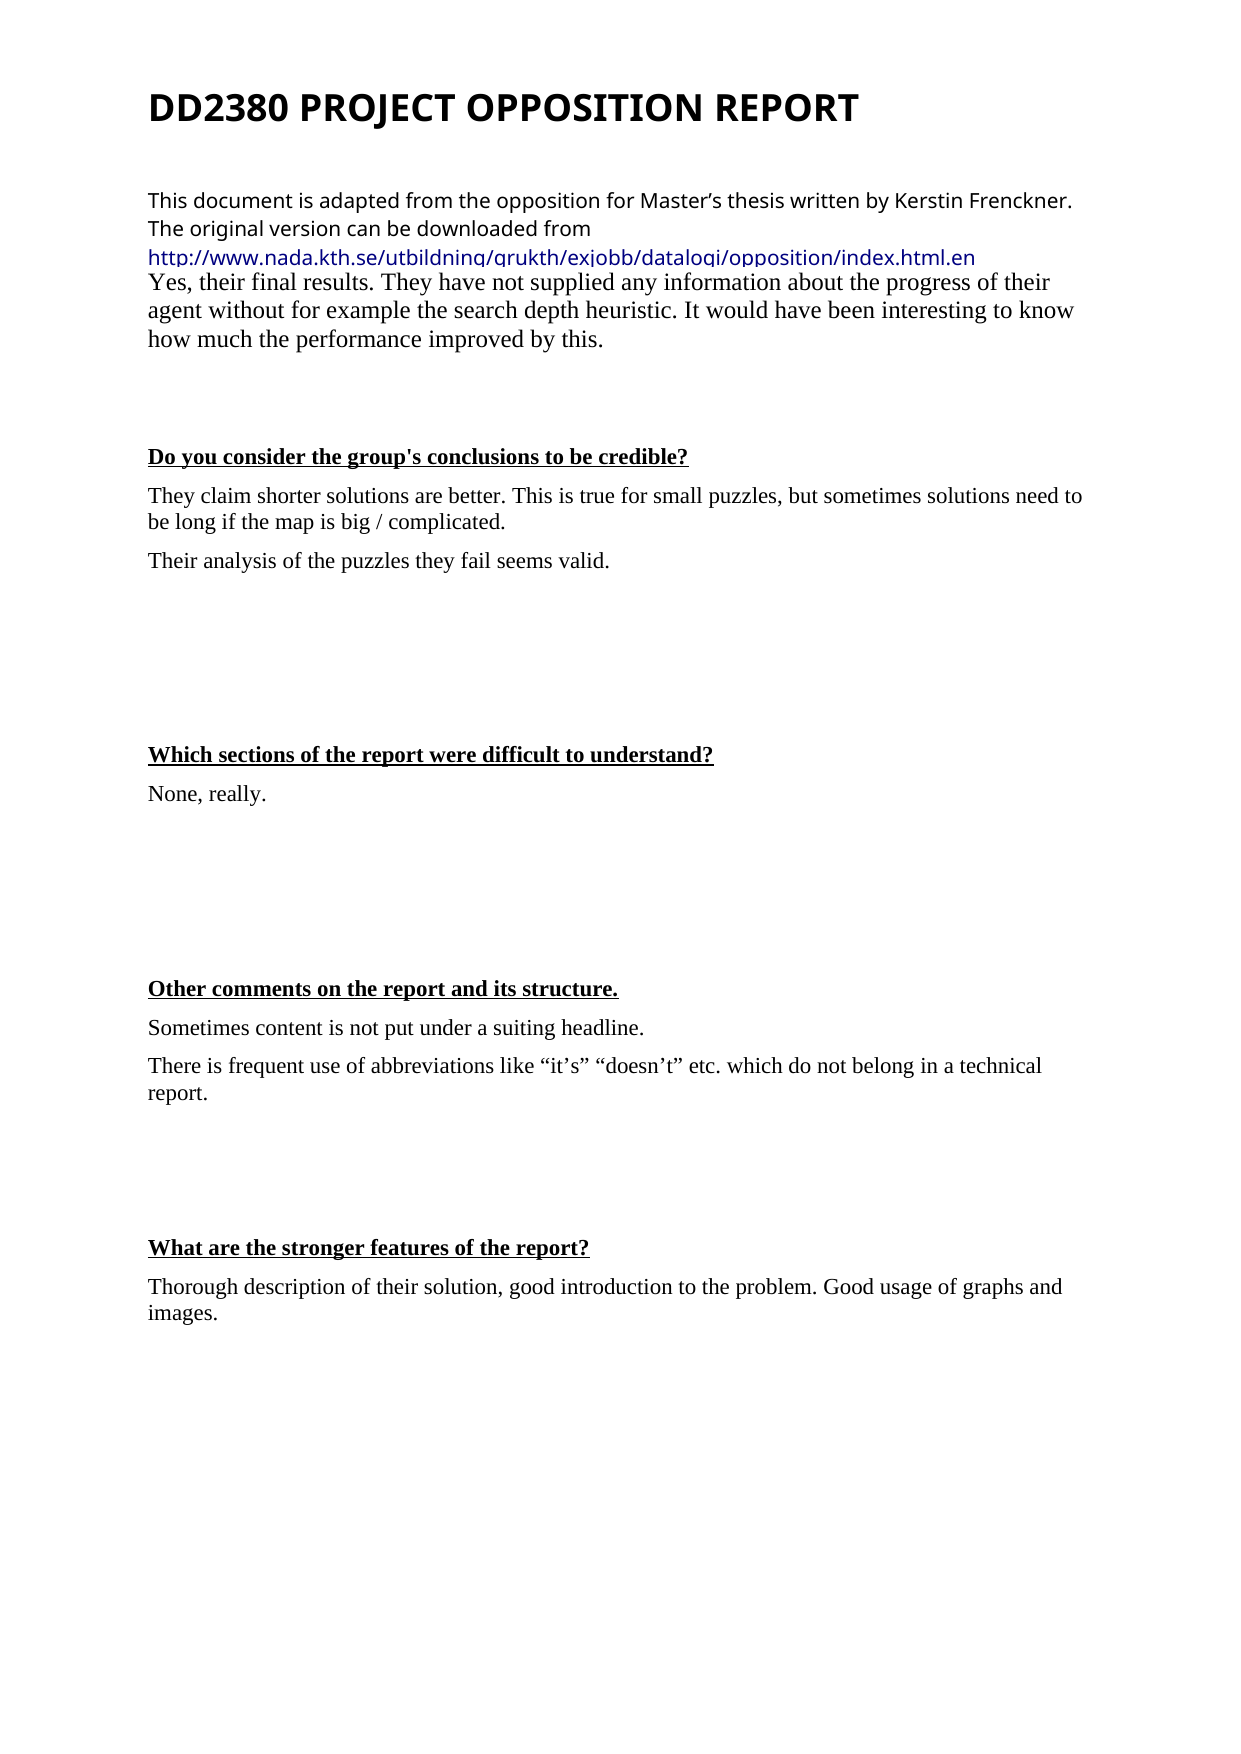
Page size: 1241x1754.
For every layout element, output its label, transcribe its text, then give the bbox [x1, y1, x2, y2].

text Do you consider the group's conclusions to be credible? [148, 443, 1092, 469]
text What are the stronger features of the report? [148, 1234, 1092, 1261]
text Their analysis of the puzzles they fail seems valid. [148, 547, 1092, 574]
text There is frequent use of abbreviations like “it’s” “doesn’t” etc. which do not belong in a technical report. [148, 1052, 1092, 1105]
text Thorough description of their solution, good introduction to the problem. Good usage of graphs and images. [148, 1273, 1092, 1326]
text Which sections of the report were difficult to understand? [148, 742, 1092, 768]
text Yes, their final results. They have not supplied any information about the progress of their agent without for example the search depth heuristic. It would have been interesting to know how much the performance improved by this. [148, 267, 1092, 353]
text Sometimes content is not put under a suiting headline. [148, 1013, 1092, 1040]
text Other comments on the report and its structure. [148, 975, 1092, 1001]
text They claim shorter solutions are better. This is true for small puzzles, but sometimes solutions need to be long if the map is big / complicated. [148, 482, 1092, 535]
text None, really. [148, 780, 1092, 807]
